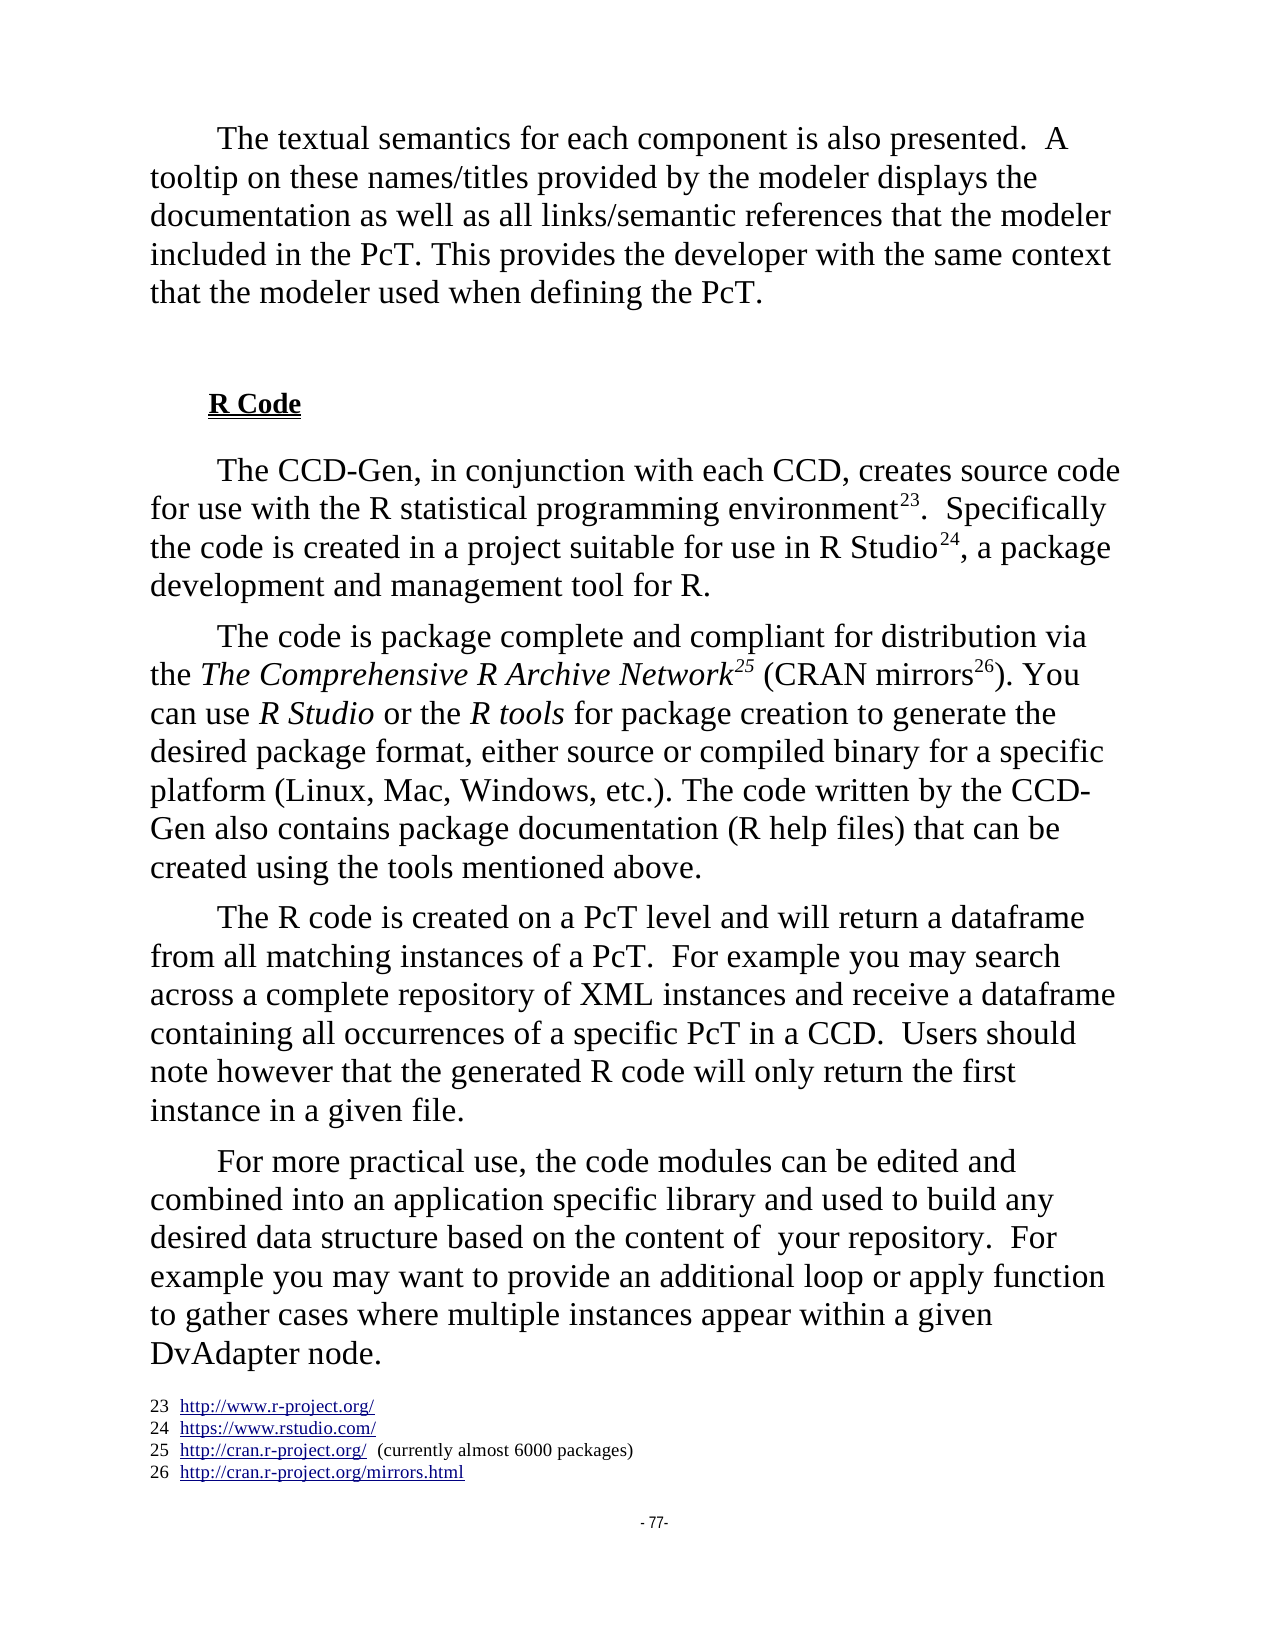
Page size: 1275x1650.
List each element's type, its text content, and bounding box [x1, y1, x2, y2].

text The R code is created on a PcT level and will return a dataframe from all matching instances of a PcT. For example you may search across a complete repository of XML instances and receive a dataframe containing all occurrences of a specific PcT in a CCD. Users should note however that the generated R code will only return the first instance in a given file. [150, 897, 1125, 1128]
text http://cran.r-project.org/ (currently almost 6000 packages) [150, 1439, 1125, 1461]
text http://cran.r-project.org/mirrors.html [150, 1461, 1125, 1483]
text The CCD-Gen, in conjunction with each CCD, creates source code for use with the R statistical programming environment. Specifically the code is created in a project suitable for use in R Studio, a package development and management tool for R. [150, 450, 1125, 603]
text http://www.r-project.org/ [150, 1394, 1125, 1417]
text The textual semantics for each component is also presented. A tooltip on these names/titles provided by the modeler displays the documentation as well as all links/semantic references that the modeler included in the PcT. This provides the developer with the same context that the modeler used when defining the PcT. [150, 118, 1125, 310]
text The code is package complete and compliant for distribution via the The Comprehensive R Archive Network (CRAN mirrors). You can use R Studio or the R tools for package creation to generate the desired package format, either source or compiled binary for a specific platform (Linux, Mac, Windows, etc.). The code written by the CCD-Gen also contains package documentation (R help files) that can be created using the tools mentioned above. [150, 616, 1125, 885]
subtitle R Code [150, 386, 1125, 419]
text For more practical use, the code modules can be edited and combined into an application specific library and used to build any desired data structure based on the content of your repository. For example you may want to provide an additional loop or apply function to gather cases where multiple instances appear within a given DvAdapter node. [150, 1141, 1125, 1371]
text https://www.rstudio.com/ [150, 1417, 1125, 1439]
